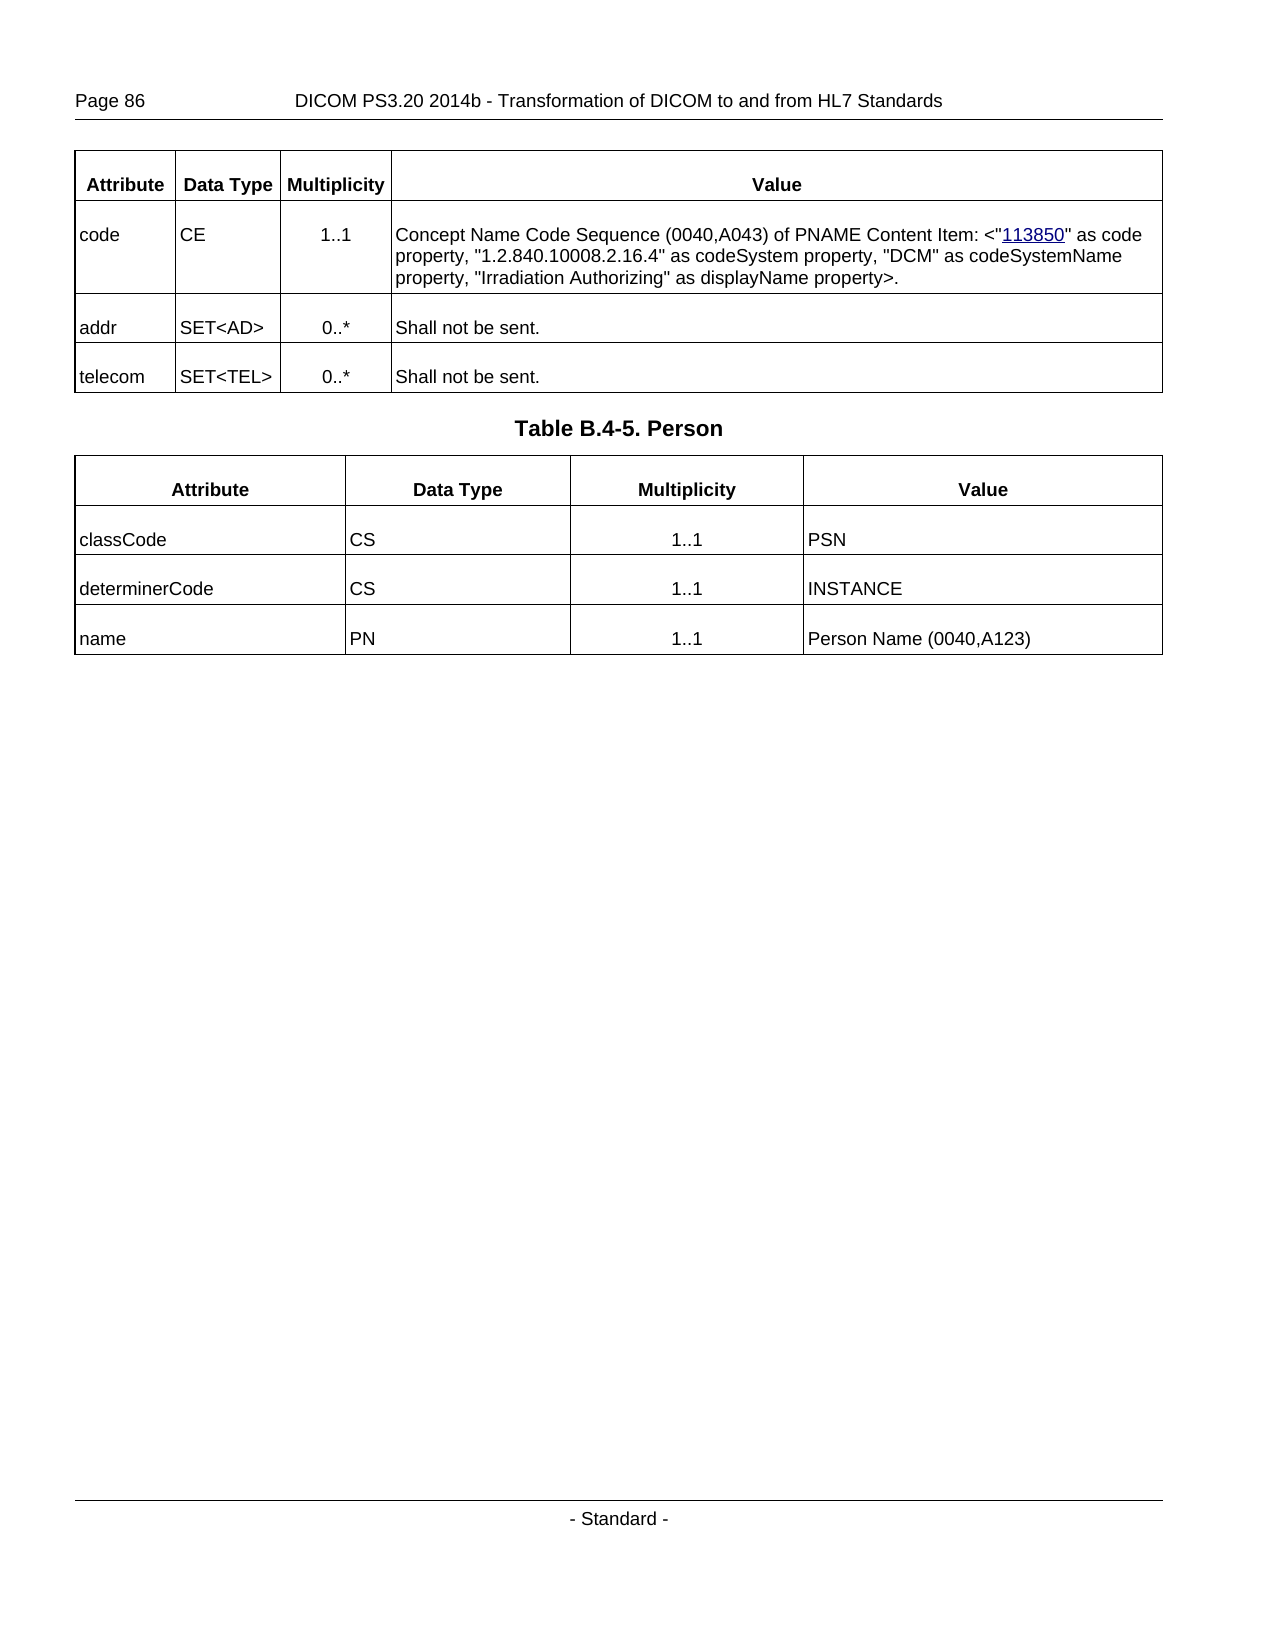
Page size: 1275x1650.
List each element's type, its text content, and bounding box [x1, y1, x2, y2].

table_header Data Type [346, 456, 570, 504]
table_cell code [76, 201, 175, 292]
table_header Value [392, 151, 1162, 200]
table_cell CS [346, 555, 570, 604]
table_cell name [76, 605, 345, 653]
table_cell 1..1 [571, 605, 803, 653]
table_cell 0..* [281, 343, 391, 392]
table_cell telecom [76, 343, 175, 392]
table_cell Shall not be sent. [392, 343, 1162, 392]
table_cell 1..1 [281, 201, 391, 292]
table_cell 1..1 [571, 506, 803, 554]
table_cell SET<AD> [176, 294, 280, 342]
table_cell Person Name (0040,A123) [804, 605, 1162, 653]
table_cell INSTANCE [804, 555, 1162, 604]
table_cell PSN [804, 506, 1162, 554]
table_header Data Type [176, 151, 280, 200]
table_cell CS [346, 506, 570, 554]
table_cell PN [346, 605, 570, 653]
table_cell 0..* [281, 294, 391, 342]
table_cell addr [76, 294, 175, 342]
table_cell 1..1 [571, 555, 803, 604]
table_cell Concept Name Code Sequence (0040,A043) of PNAME Content Item: <"113850" as code property, "1.2.840.10008.2.16.4" as codeSystem property, "DCM" as codeSystemName property, "Irradiation Authorizing" as displayName property>. [392, 201, 1162, 292]
table_header Value [804, 456, 1162, 504]
text Table B.4-5. Person [75, 415, 1162, 441]
table_cell determinerCode [76, 555, 345, 604]
table_cell Shall not be sent. [392, 294, 1162, 342]
table_header Multiplicity [281, 151, 391, 200]
table_header Attribute [76, 151, 175, 200]
table_cell classCode [76, 506, 345, 554]
table_cell SET<TEL> [176, 343, 280, 392]
table_header Multiplicity [571, 456, 803, 504]
table_header Attribute [76, 456, 345, 504]
table_cell CE [176, 201, 280, 292]
